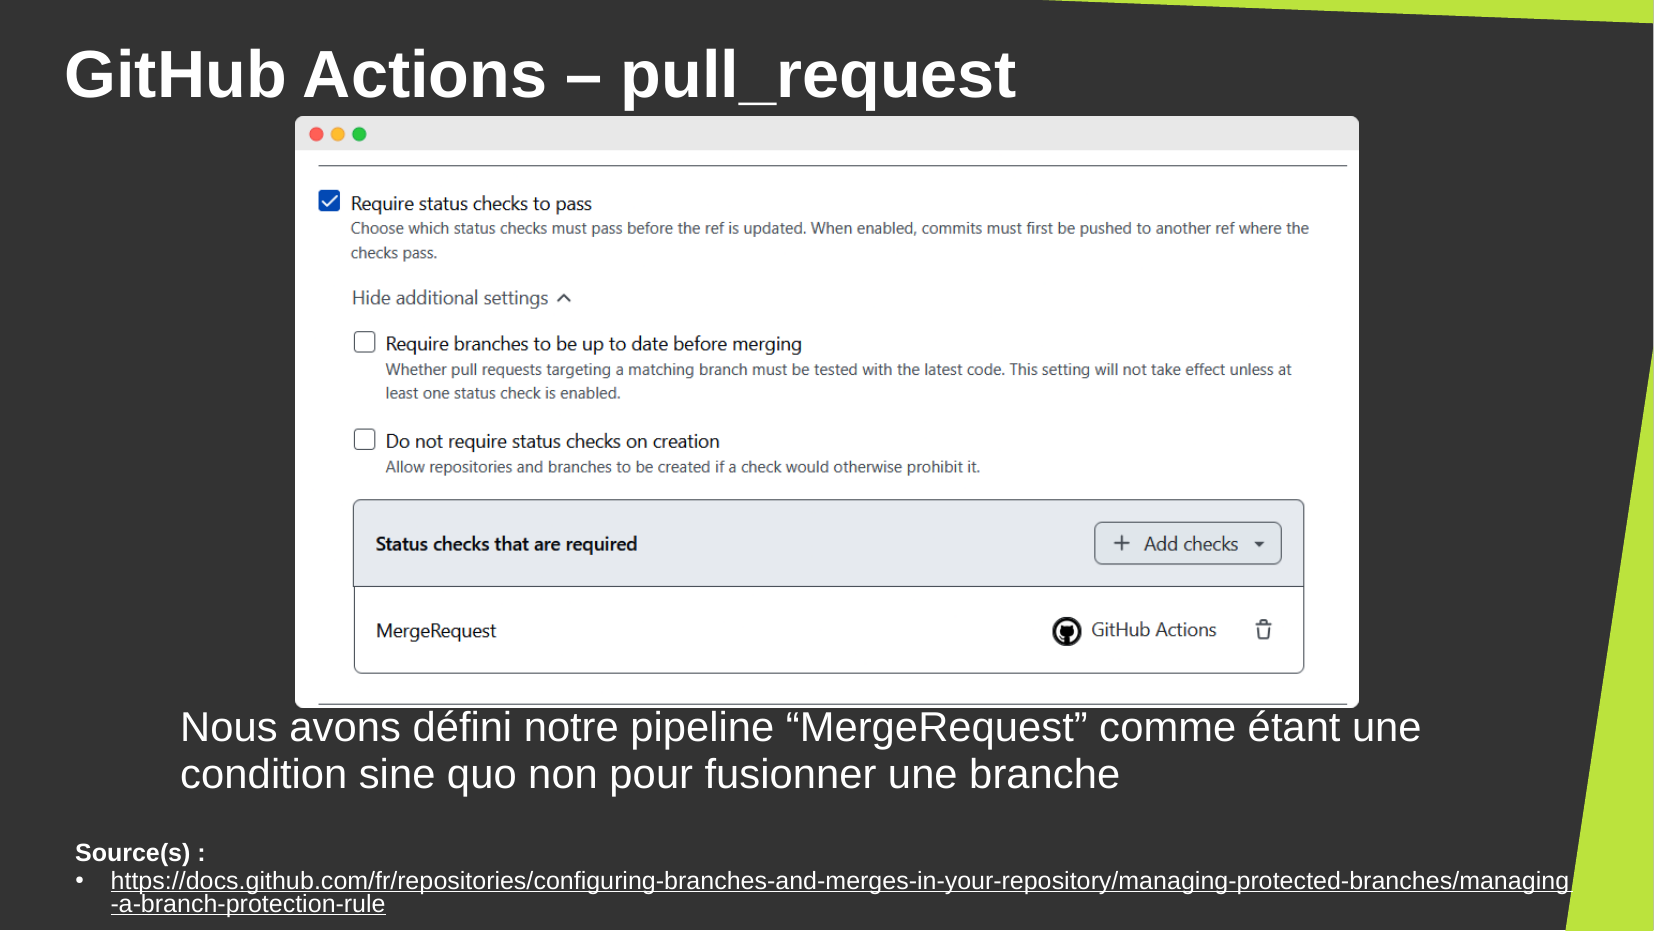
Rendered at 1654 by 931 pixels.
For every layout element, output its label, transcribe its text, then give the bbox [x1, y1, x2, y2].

text_box Source(s) : https://docs.github.com/fr/repositories/configuring-branches-and-merges-in-your-repository/managing-protected-branches/managing-a-branch-protection-rule [60, 793, 1595, 903]
text_box [1042, 0, 1654, 24]
text_box [1565, 342, 1654, 931]
text_box Nous avons défini notre pipeline “MergeRequest” comme étant une condition sine quo non pour fusionner une branche [165, 696, 1583, 805]
picture [295, 116, 1359, 696]
title GitHub Actions – pull_request [64, 37, 1577, 119]
